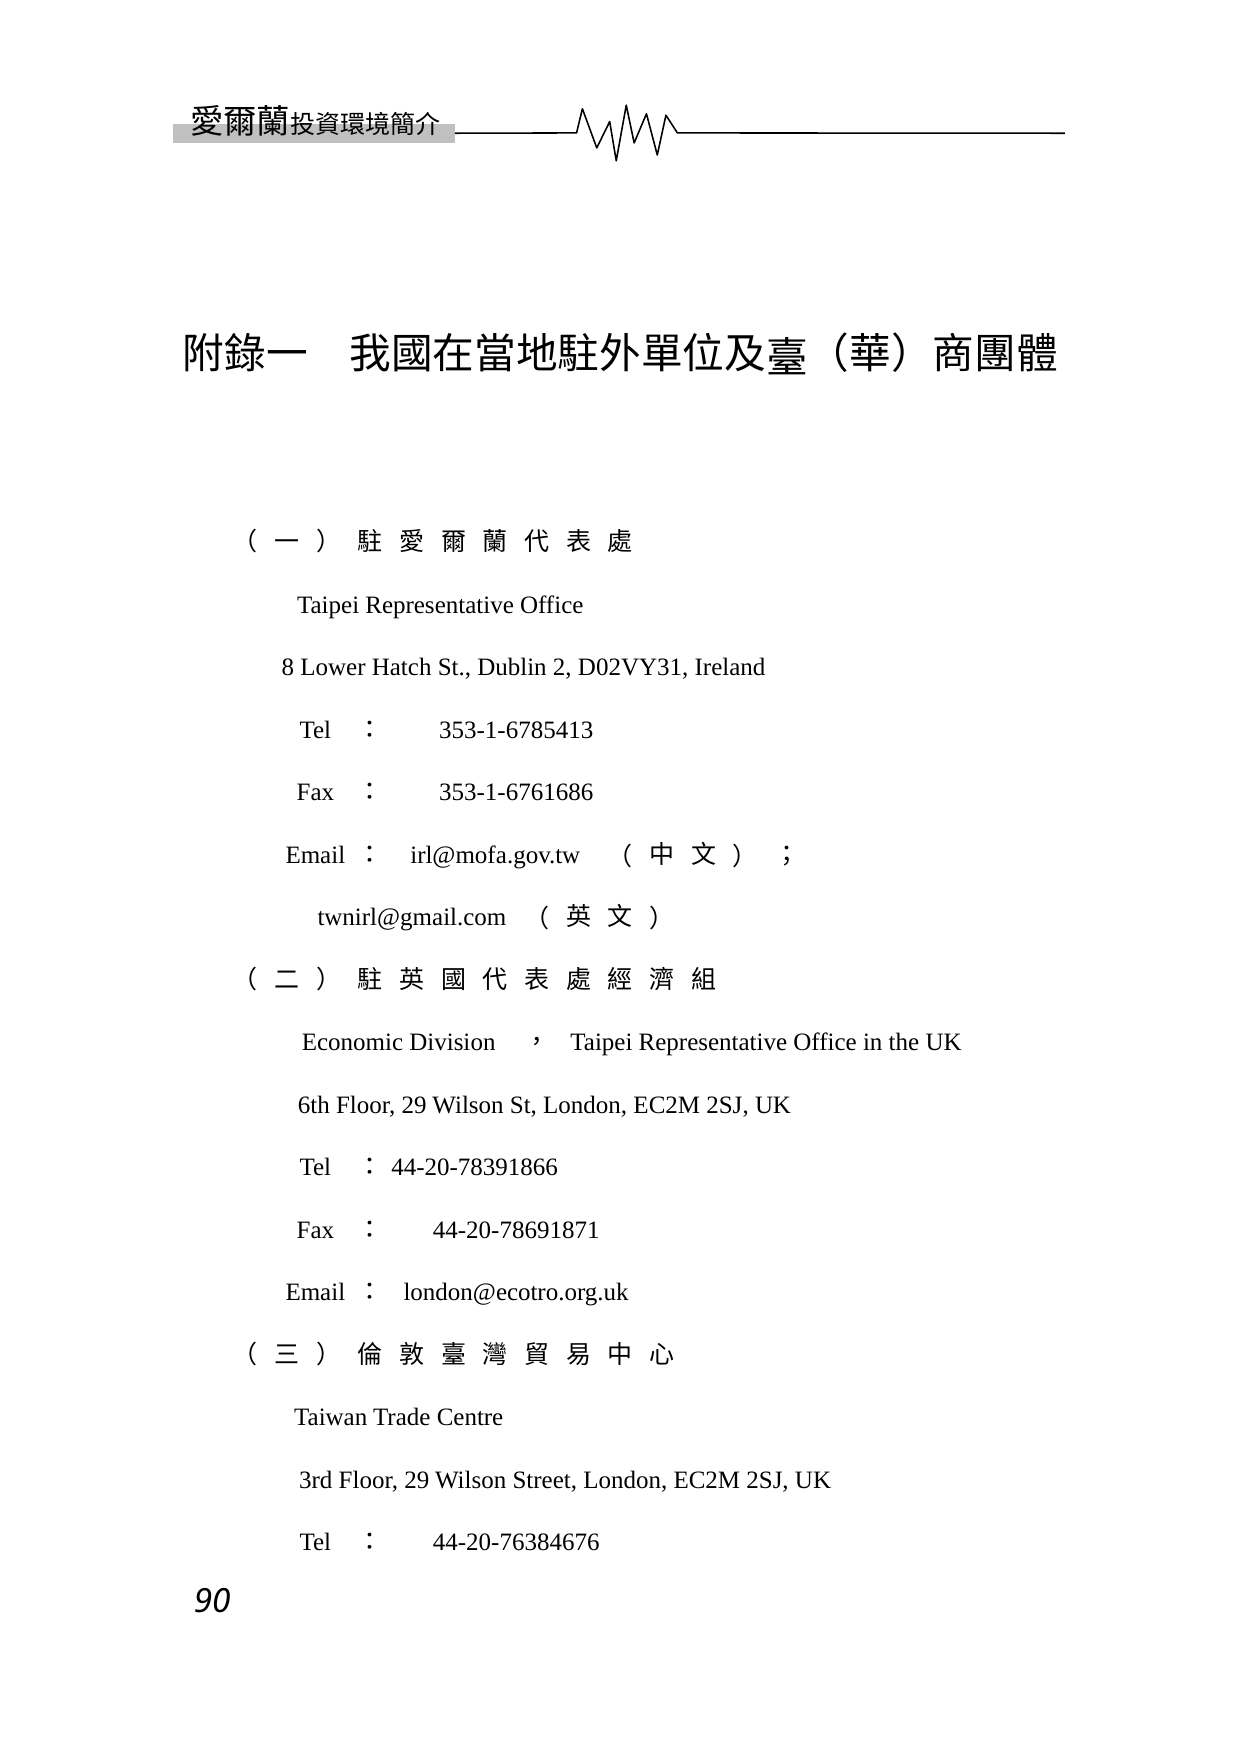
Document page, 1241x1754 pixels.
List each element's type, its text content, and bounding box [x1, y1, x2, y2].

text Email：irl@mofa.gov.tw（中文）；twnirl@gmail.com（英文） [207, 813, 1058, 938]
text Email：london@ecotro.org.uk [207, 1250, 1058, 1313]
text 附錄一 我國在當地駐外單位及臺（華）商團體 [183, 313, 1058, 375]
text 3rd Floor, 29 Wilson Street, London, EC2M 2SJ, UK [207, 1438, 1058, 1500]
text （三）倫敦臺灣貿易中心 [207, 1313, 1058, 1375]
text Economic Division，Taipei Representative Office in the UK [207, 1000, 1058, 1063]
text （二）駐英國代表處經濟組 [207, 938, 1058, 1000]
text 6th Floor, 29 Wilson St, London, EC2M 2SJ, UK [207, 1063, 1058, 1125]
text Taiwan Trade Centre [207, 1375, 1058, 1438]
text 8 Lower Hatch St., Dublin 2, D02VY31, Ireland [207, 625, 1058, 688]
text Fax： 44-20-78691871 [207, 1188, 1058, 1250]
text Tel：44-20-78391866 [207, 1125, 1058, 1188]
text Tel： 353-1-6785413 [207, 688, 1058, 750]
text Tel： 44-20-76384676 [207, 1500, 1058, 1563]
text Fax： 353-1-6761686 [207, 750, 1058, 813]
text （一）駐愛爾蘭代表處 [207, 500, 1058, 563]
text Taipei Representative Office [207, 563, 1058, 625]
